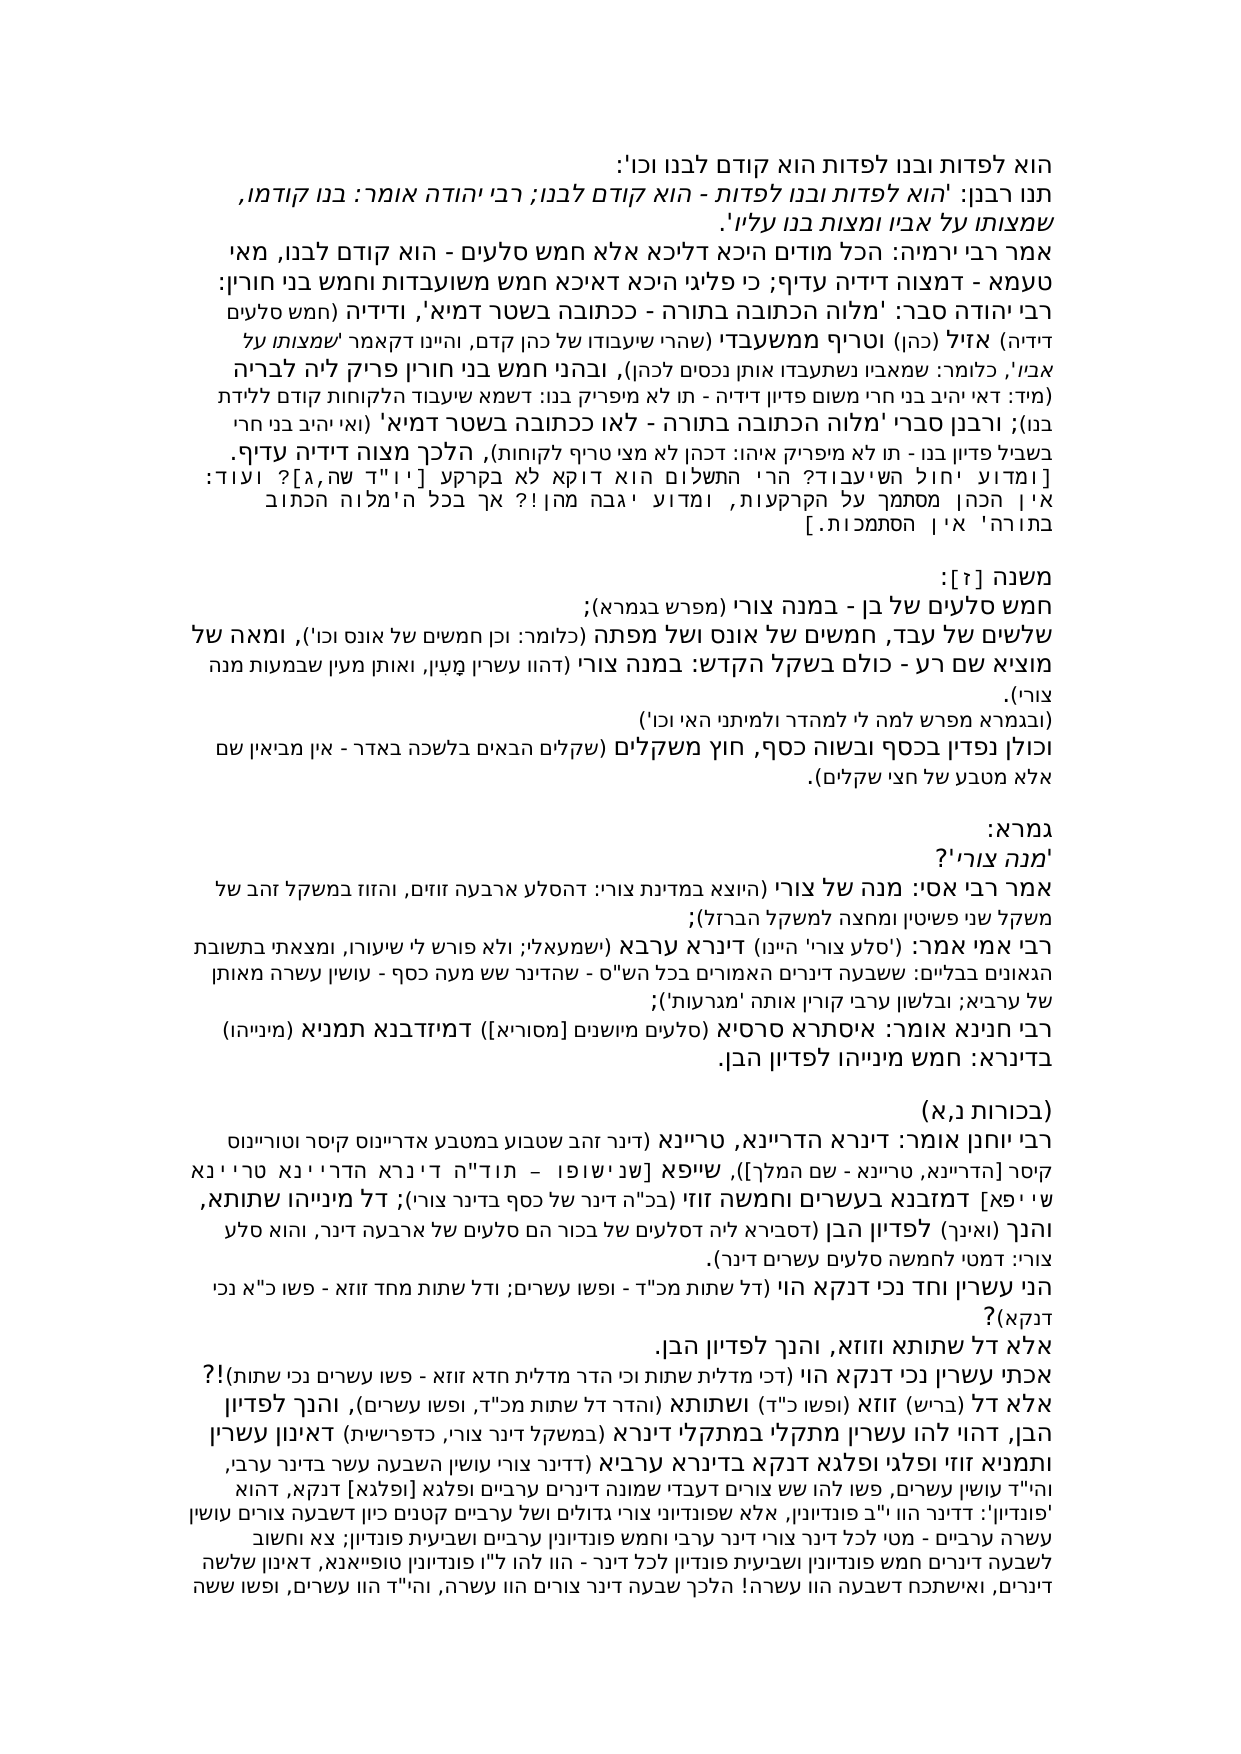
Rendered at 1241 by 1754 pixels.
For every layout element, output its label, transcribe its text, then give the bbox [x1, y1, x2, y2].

text אכתי עשרין נכי דנקא הוי (דכי מדלית שתות וכי הדר מדלית חדא זוזא - פשו עשרים נכי שתות)!? [187, 1360, 1053, 1389]
text וכולן נפדין בכסף ובשוה כסף, חוץ משקלים (שקלים הבאים בלשכה באדר - אין מביאין שם אלא מטבע של חצי שקלים). [187, 732, 1053, 791]
text 'מנה צורי'? [187, 844, 1053, 873]
text רבי אמי אמר: ('סלע צורי' היינו) דינרא ערבא (ישמעאלי; ולא פורש לי שיעורו, ומצאתי בתשובת הגאונים בבליים: ששבעה דינרים האמורים בכל הש"ס - שהדינר שש מעה כסף - עושין עשרה מאותן של ערביא; ובלשון ערבי קורין אותה 'מגרעות'); [187, 931, 1053, 1014]
text [ומדוע יחול השיעבוד? הרי התשלום הוא דוקא לא בקרקע [יו"ד שה,ג]? ועוד: אין הכהן מסתמך על הקרקעות, ומדוע יגבה מהן!? אך בכל ה'מלוה הכתוב בתורה' אין הסתמכות.] [187, 467, 1053, 538]
text הני עשרין וחד נכי דנקא הוי (דל שתות מכ"ד - ופשו עשרים; ודל שתות מחד זוזא - פשו כ"א נכי דנקא)? [187, 1272, 1053, 1331]
text רבי חנינא אומר: איסתרא סרסיא (סלעים מיושנים [מסוריא]) דמיזדבנא תמניא (מינייהו) בדינרא: חמש מינייהו לפדיון הבן. [187, 1014, 1053, 1072]
text שלשים של עבד, חמשים של אונס ושל מפתה (כלומר: וכן חמשים של אונס וכו'), ומאה של מוציא שם רע - כולם בשקל הקדש: במנה צורי (דהוו עשרין מָעִין, ואותן מעין שבמעות מנה צורי). [187, 620, 1053, 708]
text רבי יוחנן אומר: דינרא הדריינא, טריינא (דינר זהב שטבוע במטבע אדריינוס קיסר וטוריינוס קיסר [הדריינא, טריינא - שם המלך]), שייפא [שנישופו – תוד"ה דינרא הדריינא טריינא שייפא] דמזבנא בעשרים וחמשה זוזי (בכ"ה דינר של כסף בדינר צורי); דל מינייהו שתותא, והנך (ואינך) לפדיון הבן (דסבירא ליה דסלעים של בכור הם סלעים של ארבעה דינר, והוא סלע צורי: דמטי לחמשה סלעים עשרים דינר). [187, 1126, 1053, 1272]
text אלא דל (בריש) זוזא (ופשו כ"ד) ושתותא (והדר דל שתות מכ"ד, ופשו עשרים), והנך לפדיון הבן, דהוי להו עשרין מתקלי במתקלי דינרא (במשקל דינר צורי, כדפרישית) דאינון עשרין ותמניא זוזי ופלגי ופלגא דנקא בדינרא ערביא (דדינר צורי עושין השבעה עשר בדינר ערבי, והי"ד עושין עשרים, פשו להו שש צורים דעבדי שמונה דינרים ערביים ופלגא [ופלגא] דנקא, דהוא 'פונדיון': דדינר הוו י"ב פונדיונין, אלא שפונדיוני צורי גדולים ושל ערביים קטנים כיון דשבעה צורים עושין עשרה ערביים - מטי לכל דינר צורי דינר ערבי וחמש פונדיונין ערביים ושביעית פונדיון; צא וחשוב לשבעה דינרים חמש פונדיונין ושביעית פונדיון לכל דינר - הוו להו ל"ו פונדיונין טופייאנא, דאינון שלשה דינרים, ואישתכח דשבעה הוו עשרה! הלכך שבעה דינר צורים הוו עשרה, והי"ד הוו עשרים, ופשו ששה [187, 1389, 1053, 1599]
text הוא לפדות ובנו לפדות הוא קודם לבנו וכו': [187, 150, 1053, 179]
text גמרא: [187, 815, 1053, 844]
text חמש סלעים של בן - במנה צורי (מפרש בגמרא); [187, 591, 1053, 620]
text (בכורות נ,א) [187, 1097, 1053, 1126]
text (ובגמרא מפרש למה לי למהדר ולמיתני האי וכו') [187, 708, 1053, 732]
text תנו רבנן: 'הוא לפדות ובנו לפדות - הוא קודם לבנו; רבי יהודה אומר: בנו קודמו, שמצותו על אביו ומצות בנו עליו'. [187, 179, 1053, 238]
text אלא דל שתותא וזוזא, והנך לפדיון הבן. [187, 1331, 1053, 1360]
text משנה [ז]: [187, 562, 1053, 591]
text אמר רבי ירמיה: הכל מודים היכא דליכא אלא חמש סלעים - הוא קודם לבנו, מאי טעמא - דמצוה דידיה עדיף; כי פליגי היכא דאיכא חמש משועבדות וחמש בני חורין: רבי יהודה סבר: 'מלוה הכתובה בתורה - ככתובה בשטר דמיא', ודידיה (חמש סלעים דידיה) אזיל (כהן) וטריף ממשעבדי (שהרי שיעבודו של כהן קדם, והיינו דקאמר 'שמצותו על אביו', כלומר: שמאביו נשתעבדו אותן נכסים לכהן), ובהני חמש בני חורין פריק ליה לבריה (מיד: דאי יהיב בני חרי משום פדיון דידיה - תו לא מיפריק בנו: דשמא שיעבוד הלקוחות קודם ללידת בנו); ורבנן סברי 'מלוה הכתובה בתורה - לאו ככתובה בשטר דמיא' (ואי יהיב בני חרי בשביל פדיון בנו - תו לא מיפריק איהו: דכהן לא מצי טריף לקוחות), הלכך מצוה דידיה עדיף. [187, 238, 1053, 467]
text אמר רבי אסי: מנה של צורי (היוצא במדינת צורי: דהסלע ארבעה זוזים, והזוז במשקל זהב של משקל שני פשיטין ומחצה למשקל הברזל); [187, 873, 1053, 931]
